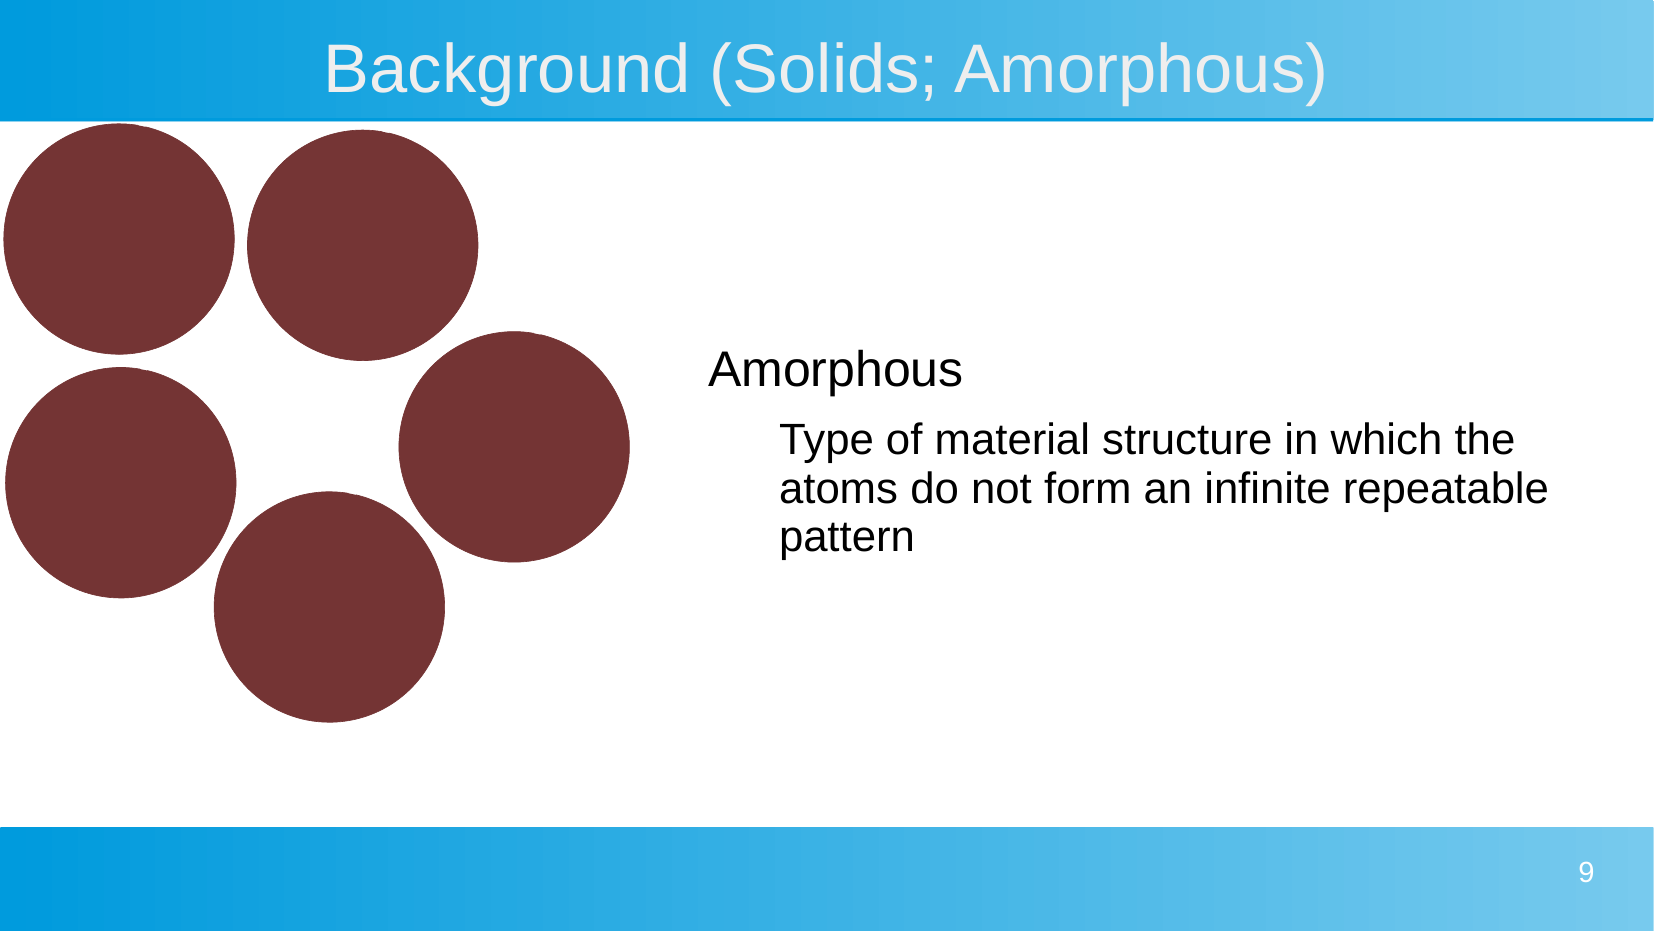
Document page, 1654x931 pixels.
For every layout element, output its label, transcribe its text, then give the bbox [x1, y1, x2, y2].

title Background (Solids; Amorphous) [59, 29, 1595, 108]
picture [3, 123, 631, 724]
list Amorphous Type of material structure in which the atoms do not form an infinite repeatable pattern [637, 341, 1595, 589]
